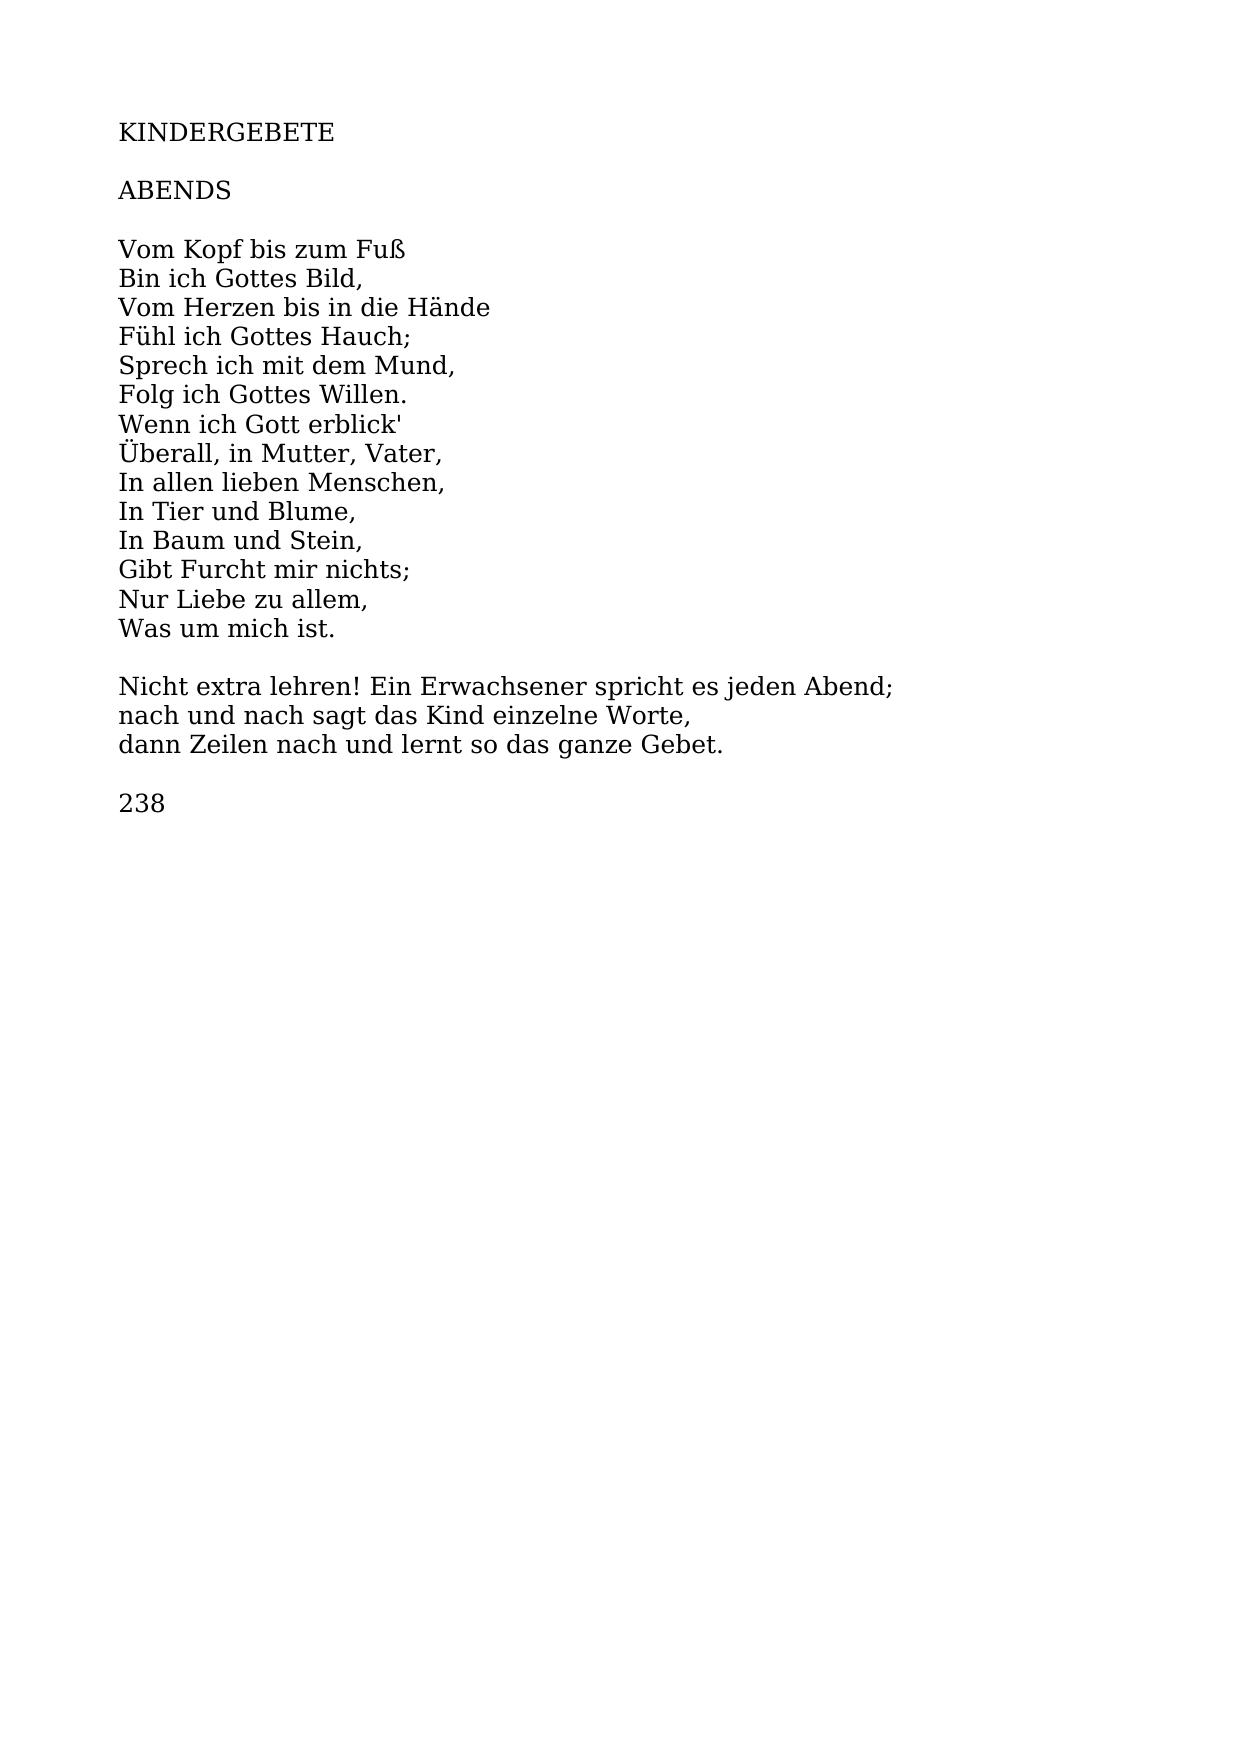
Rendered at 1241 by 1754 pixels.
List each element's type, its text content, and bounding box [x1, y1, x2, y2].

text Fühl ich Gottes Hauch; [118, 322, 1122, 351]
text Sprech ich mit dem Mund, [118, 351, 1122, 381]
text 238 [118, 789, 1122, 818]
text In allen lieben Menschen, [118, 468, 1122, 497]
text Nicht extra lehren! Ein Erwachsener spricht es jeden Abend; [118, 672, 1122, 701]
text In Baum und Stein, [118, 526, 1122, 556]
text KINDERGEBETE [118, 118, 1122, 147]
text Folg ich Gottes Willen. [118, 381, 1122, 410]
text ABENDS [118, 176, 1122, 206]
text nach und nach sagt das Kind einzelne Worte, [118, 701, 1122, 731]
text Was um mich ist. [118, 614, 1122, 643]
text Wenn ich Gott erblick' [118, 410, 1122, 439]
text Vom Kopf bis zum Fuß [118, 235, 1122, 264]
text Vom Herzen bis in die Hände [118, 293, 1122, 322]
text Bin ich Gottes Bild, [118, 264, 1122, 293]
text In Tier und Blume, [118, 497, 1122, 526]
text dann Zeilen nach und lernt so das ganze Gebet. [118, 731, 1122, 760]
text Gibt Furcht mir nichts; [118, 556, 1122, 585]
text Nur Liebe zu allem, [118, 585, 1122, 614]
text Überall, in Mutter, Vater, [118, 439, 1122, 468]
